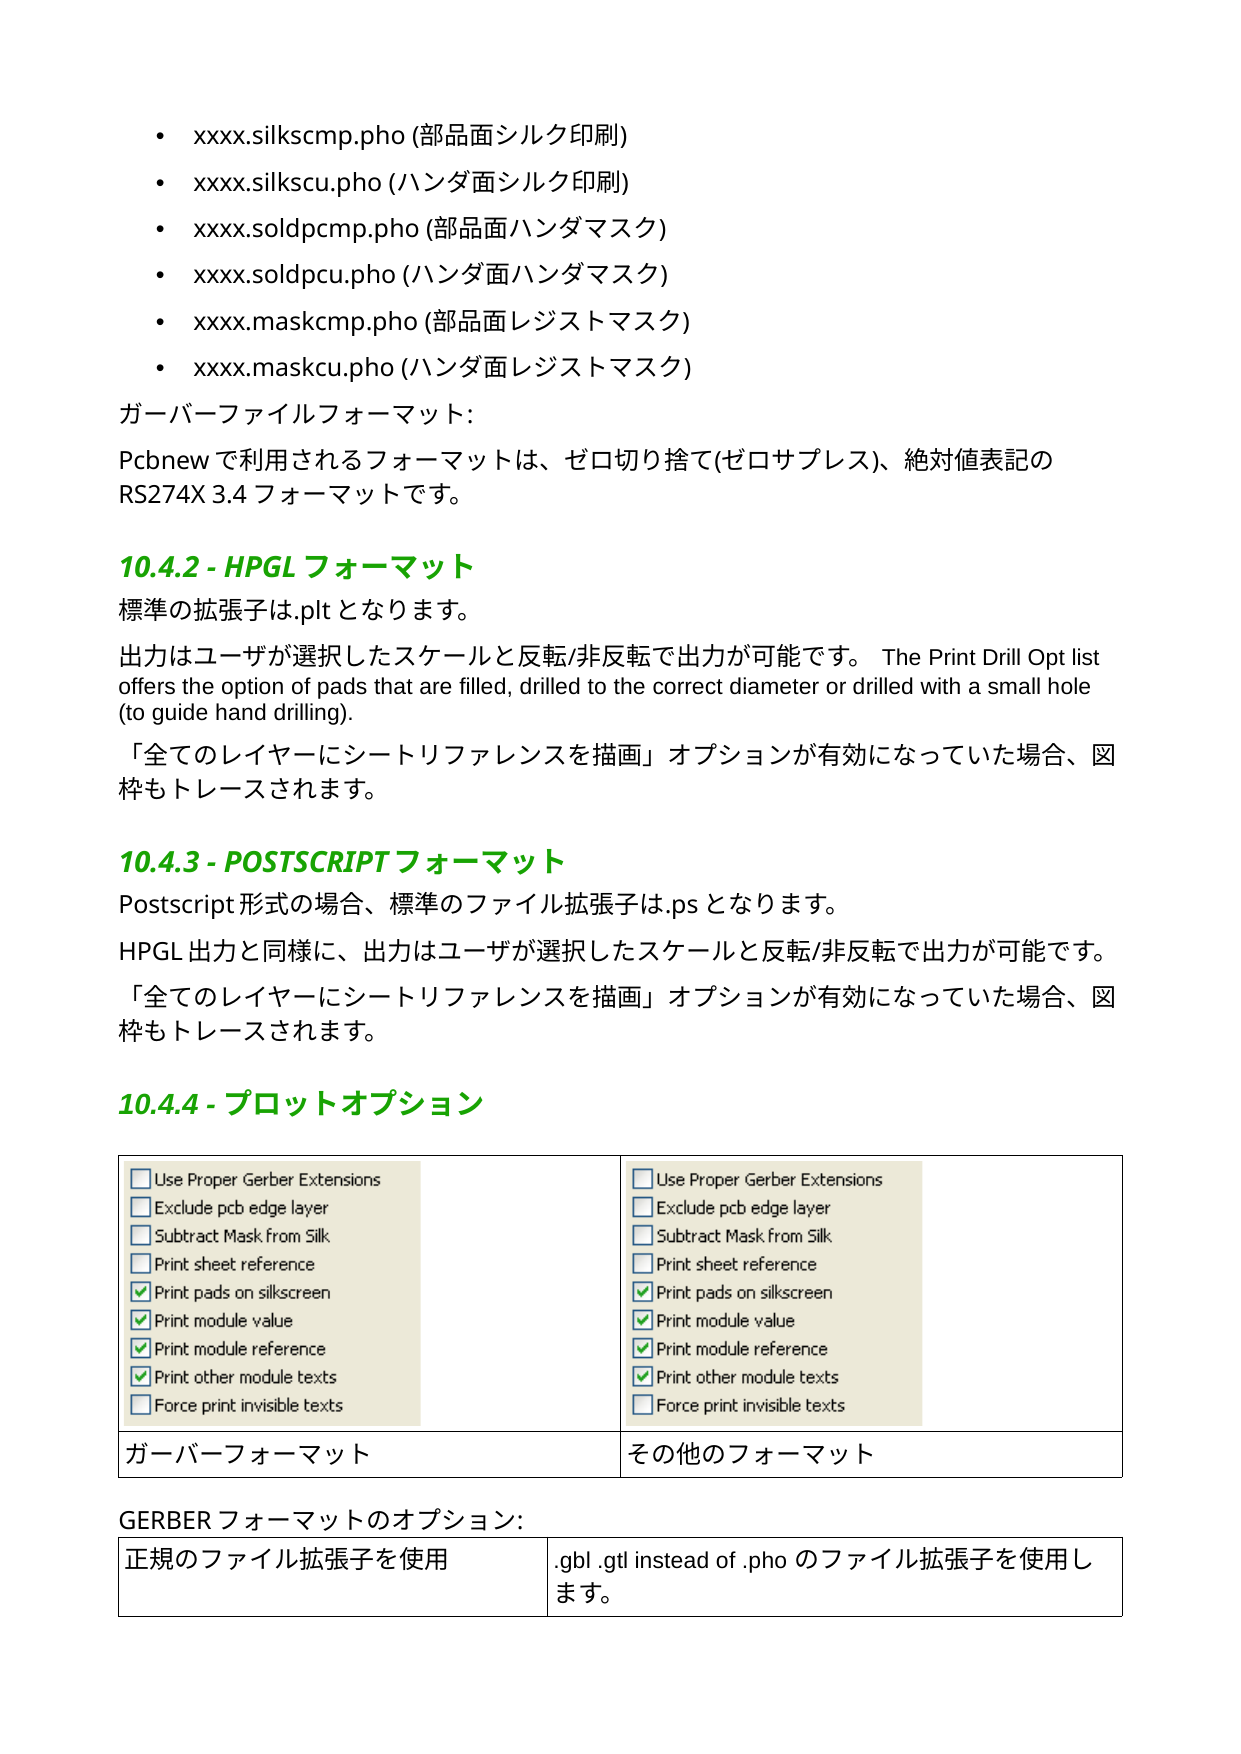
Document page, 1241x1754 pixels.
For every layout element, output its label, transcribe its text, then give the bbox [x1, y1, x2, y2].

picture [625, 1161, 923, 1426]
text 出力はユーザが選択したスケールと反転/非反転で出力が可能です。 The Print Drill Opt list offers the option of pads that are filled, drilled to the correct diameter or drilled with a small hole (to guide hand drilling). [118, 639, 1122, 725]
text Pcbnewで利用されるフォーマットは、ゼロ切り捨て(ゼロサプレス)、絶対値表記のRS274X 3.4フォーマットです。 [118, 443, 1122, 511]
picture [123, 1161, 421, 1426]
text Postscript形式の場合、標準のファイル拡張子は.psとなります。 [118, 887, 1122, 921]
subtitle HPGLフォーマット [118, 547, 1122, 586]
list xxxx.soldpcu.pho (ハンダ面ハンダマスク) [156, 257, 1122, 291]
text HPGL出力と同様に、出力はユーザが選択したスケールと反転/非反転で出力が可能です。 [118, 933, 1122, 967]
subtitle POSTSCRIPTフォーマット [118, 841, 1122, 881]
table_header [621, 1156, 1122, 1431]
list xxxx.silkscmp.pho (部品面シルク印刷) [156, 118, 1122, 152]
text 標準の拡張子は.pltとなります。 [118, 593, 1122, 627]
text ガーバーファイルフォーマット: [118, 397, 1122, 431]
text GERBERフォーマットのオプション: [118, 1503, 1122, 1537]
text 「全てのレイヤーにシートリファレンスを描画」オプションが有効になっていた場合、図枠もトレースされます。 [118, 738, 1122, 806]
list xxxx.maskcu.pho (ハンダ面レジストマスク) [156, 350, 1122, 384]
table_header .gbl .gtl instead of .pho のファイル拡張子を使用します。 [548, 1538, 1122, 1616]
table_cell その他のフォーマット [621, 1432, 1122, 1477]
list xxxx.soldpcmp.pho (部品面ハンダマスク) [156, 211, 1122, 245]
table_header [119, 1156, 620, 1431]
table_cell ガーバーフォーマット [119, 1432, 620, 1477]
list xxxx.silkscu.pho (ハンダ面シルク印刷) [156, 164, 1122, 198]
text 「全てのレイヤーにシートリファレンスを描画」オプションが有効になっていた場合、図枠もトレースされます。 [118, 980, 1122, 1048]
table_header 正規のファイル拡張子を使用 [119, 1538, 547, 1616]
subtitle プロットオプション [118, 1083, 1122, 1123]
list xxxx.maskcmp.pho (部品面レジストマスク) [156, 304, 1122, 338]
